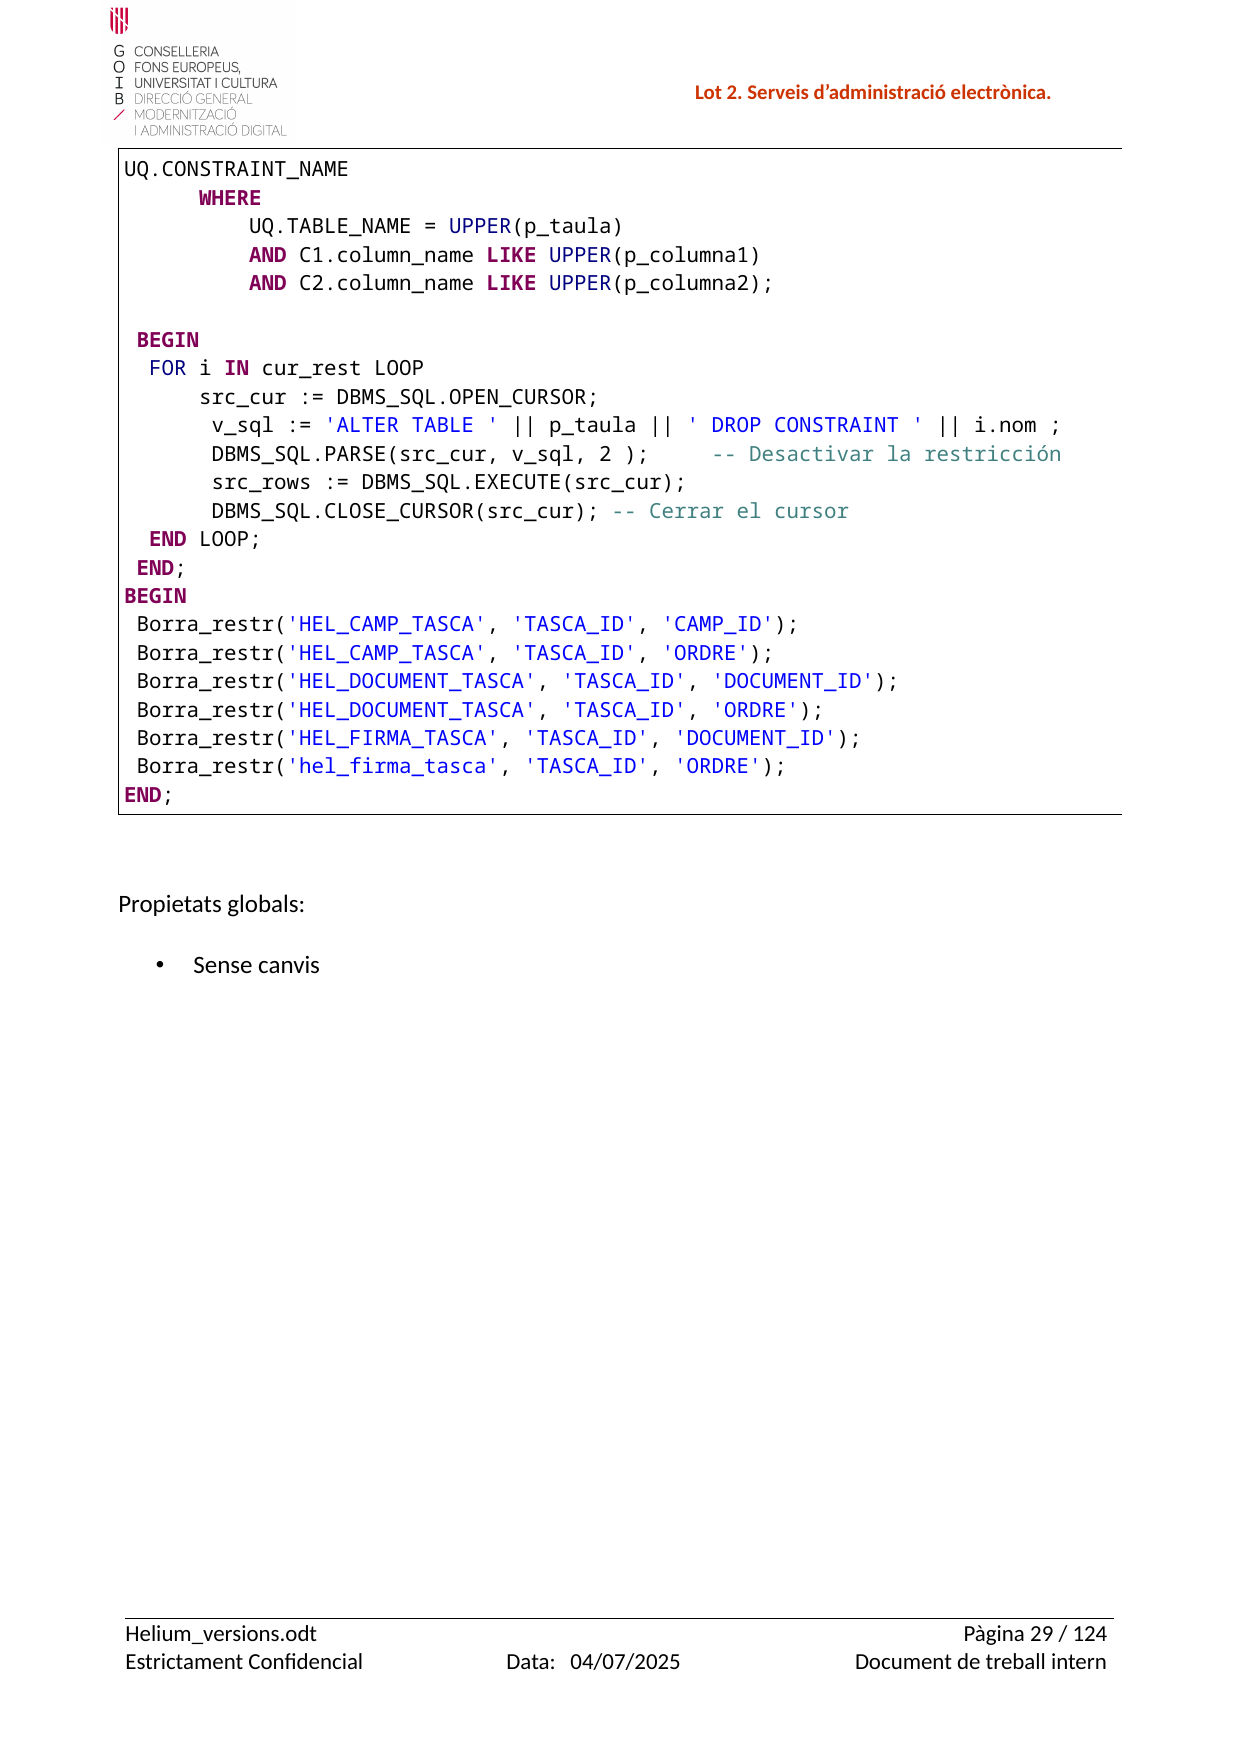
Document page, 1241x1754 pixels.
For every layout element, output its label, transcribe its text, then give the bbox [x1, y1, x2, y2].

list Sense canvis [156, 949, 1122, 980]
table_header UQ.CONSTRAINT_NAME WHERE UQ.TABLE_NAME = UPPER(p_taula) AND C1.column_name LIKE UPPER(p_columna1) AND C2.column_name LIKE UPPER(p_columna2); BEGIN FOR i IN cur_rest LOOP src_cur := DBMS_SQL.OPEN_CURSOR; v_sql := 'ALTER TABLE ' || p_taula || ' DROP CONSTRAINT ' || i.nom ; DBMS_SQL.PARSE(src_cur, v_sql, 2 ); -- Desactivar la restricción src_rows := DBMS_SQL.EXECUTE(src_cur); DBMS_SQL.CLOSE_CURSOR(src_cur); -- Cerrar el cursor END LOOP; END; BEGIN Borra_restr('HEL_CAMP_TASCA', 'TASCA_ID', 'CAMP_ID'); Borra_restr('HEL_CAMP_TASCA', 'TASCA_ID', 'ORDRE'); Borra_restr('HEL_DOCUMENT_TASCA', 'TASCA_ID', 'DOCUMENT_ID'); Borra_restr('HEL_DOCUMENT_TASCA', 'TASCA_ID', 'ORDRE'); Borra_restr('HEL_FIRMA_TASCA', 'TASCA_ID', 'DOCUMENT_ID'); Borra_restr('hel_firma_tasca', 'TASCA_ID', 'ORDRE'); END; [119, 149, 1122, 814]
picture [100, 0, 297, 144]
text Propietats globals: [118, 888, 1122, 919]
